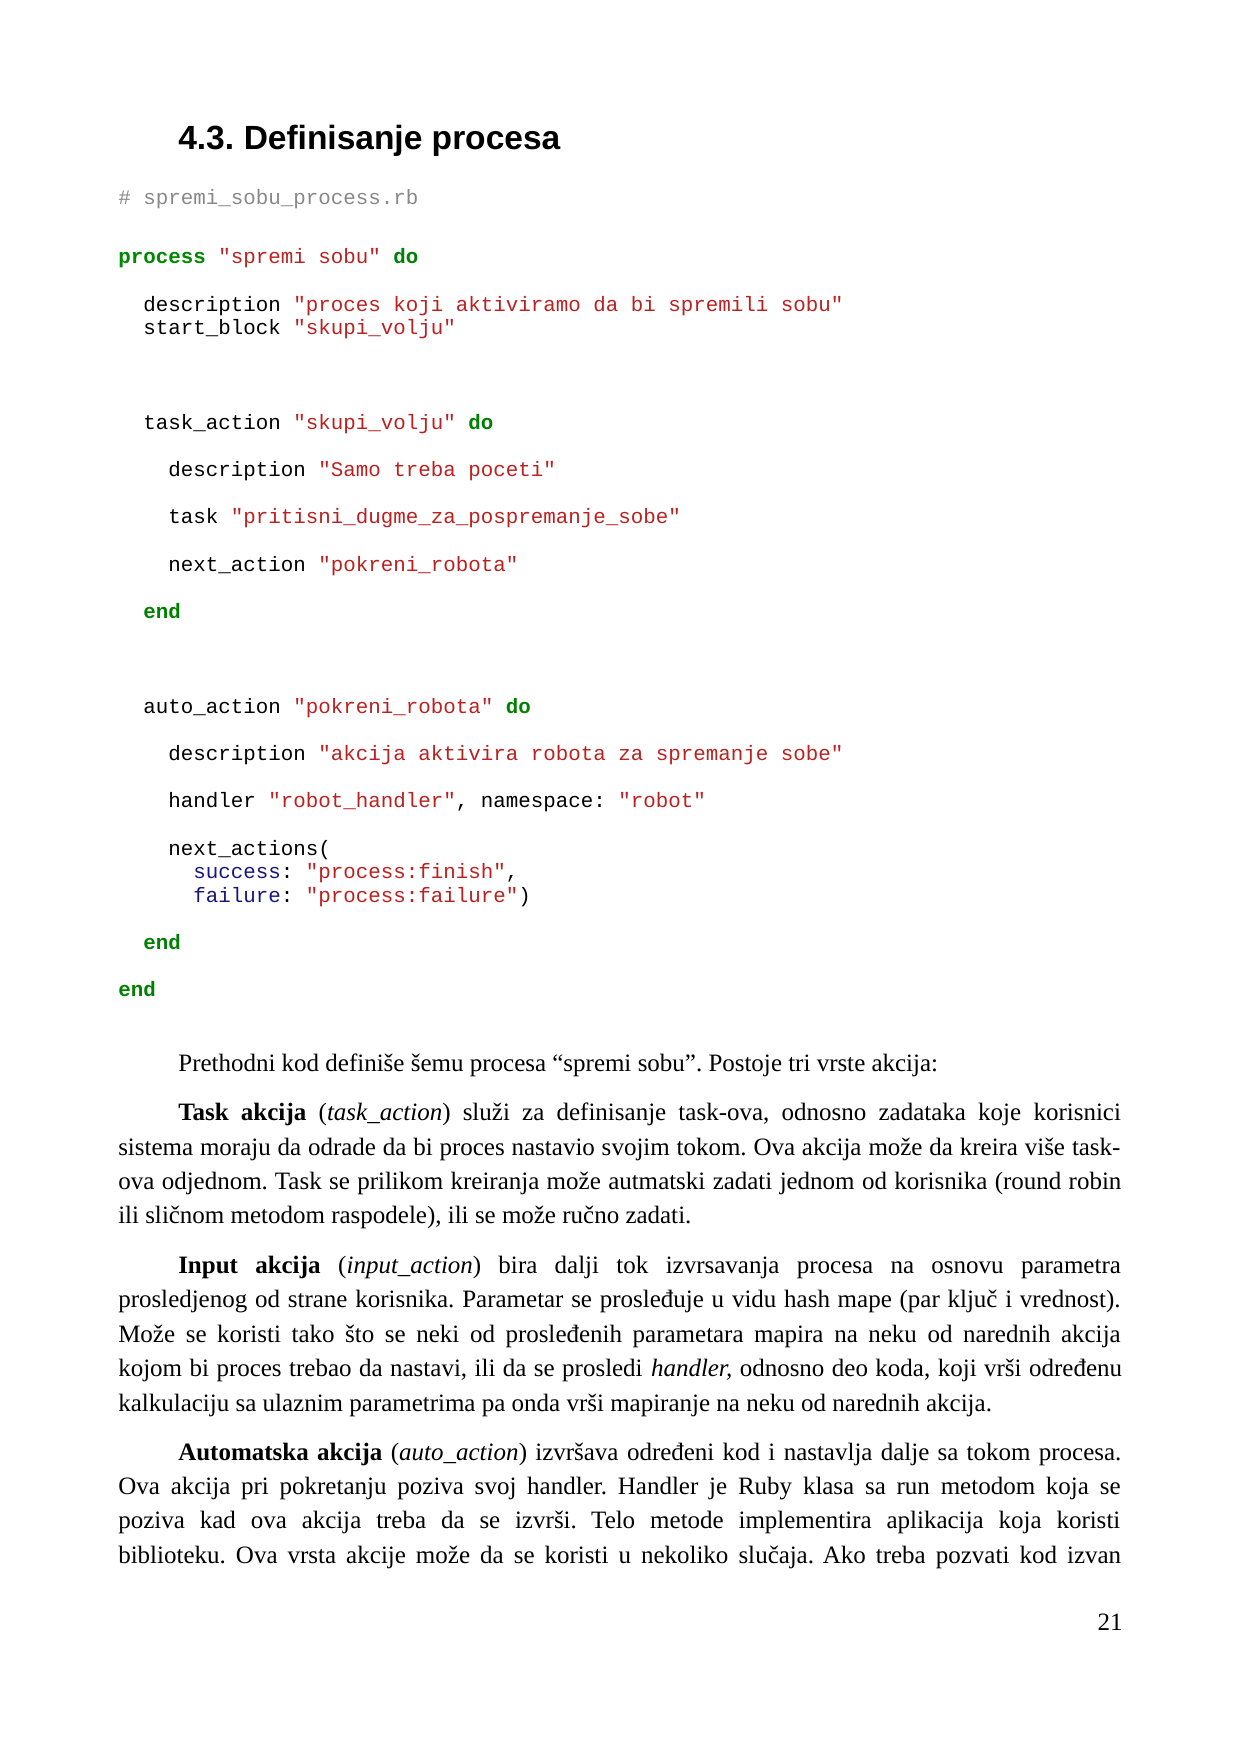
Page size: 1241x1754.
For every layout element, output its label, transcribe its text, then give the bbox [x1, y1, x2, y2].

text success: "process:finish", [118, 861, 1122, 885]
text description "akcija aktivira robota za spremanje sobe" [118, 743, 1122, 767]
text Input akcija (input_action) bira dalji tok izvrsavanja procesa na osnovu parametra prosledjenog od strane korisnika. Parametar se prosleđuje u vidu hash mape (par ključ i vrednost). Može se koristi tako što se neki od prosleđenih parametara mapira na neku od narednih akcija kojom bi proces trebao da nastavi, ili da se prosledi handler, odnosno deo koda, koji vrši određenu kalkulaciju sa ulaznim parametrima pa onda vrši mapiranje na neku od narednih akcija. [118, 1250, 1122, 1416]
text description "proces koji aktiviramo da bi spremili sobu" [118, 294, 1122, 317]
text end [118, 932, 1122, 956]
subtitle Definisanje procesa [118, 118, 1122, 157]
text start_block "skupi_volju" [118, 317, 1122, 341]
text task "pritisni_dugme_za_pospremanje_sobe" [118, 507, 1122, 530]
text process "spremi sobu" do [118, 246, 1122, 270]
text failure: "process:failure") [118, 885, 1122, 908]
text end [118, 601, 1122, 625]
text end [118, 979, 1122, 1003]
text handler "robot_handler", namespace: "robot" [118, 790, 1122, 814]
text auto_action "pokreni_robota" do [118, 696, 1122, 719]
text next_actions( [118, 838, 1122, 861]
text Task akcija (task_action) služi za definisanje task-ova, odnosno zadataka koje korisnici sistema moraju da odrade da bi proces nastavio svojim tokom. Ova akcija može da kreira više task-ova odjednom. Task se prilikom kreiranja može autmatski zadati jednom od korisnika (round robin ili sličnom metodom raspodele), ili se može ručno zadati. [118, 1097, 1122, 1229]
text description "Samo treba poceti" [118, 459, 1122, 483]
text next_action "pokreni_robota" [118, 554, 1122, 577]
text Prethodni kod definiše šemu procesa “spremi sobu”. Postoje tri vrste akcija: [118, 1048, 1122, 1077]
text task_action "skupi_volju" do [118, 412, 1122, 436]
text # spremi_sobu_process.rb [118, 187, 1122, 210]
text Automatska akcija (auto_action) izvršava određeni kod i nastavlja dalje sa tokom procesa. Ova akcija pri pokretanju poziva svoj handler. Handler je Ruby klasa sa run metodom koja se poziva kad ova akcija treba da se izvrši. Telo metode implementira aplikacija koja koristi biblioteku. Ova vrsta akcije može da se koristi u nekoliko slučaja. Ako treba pozvati kod izvan [118, 1437, 1122, 1569]
